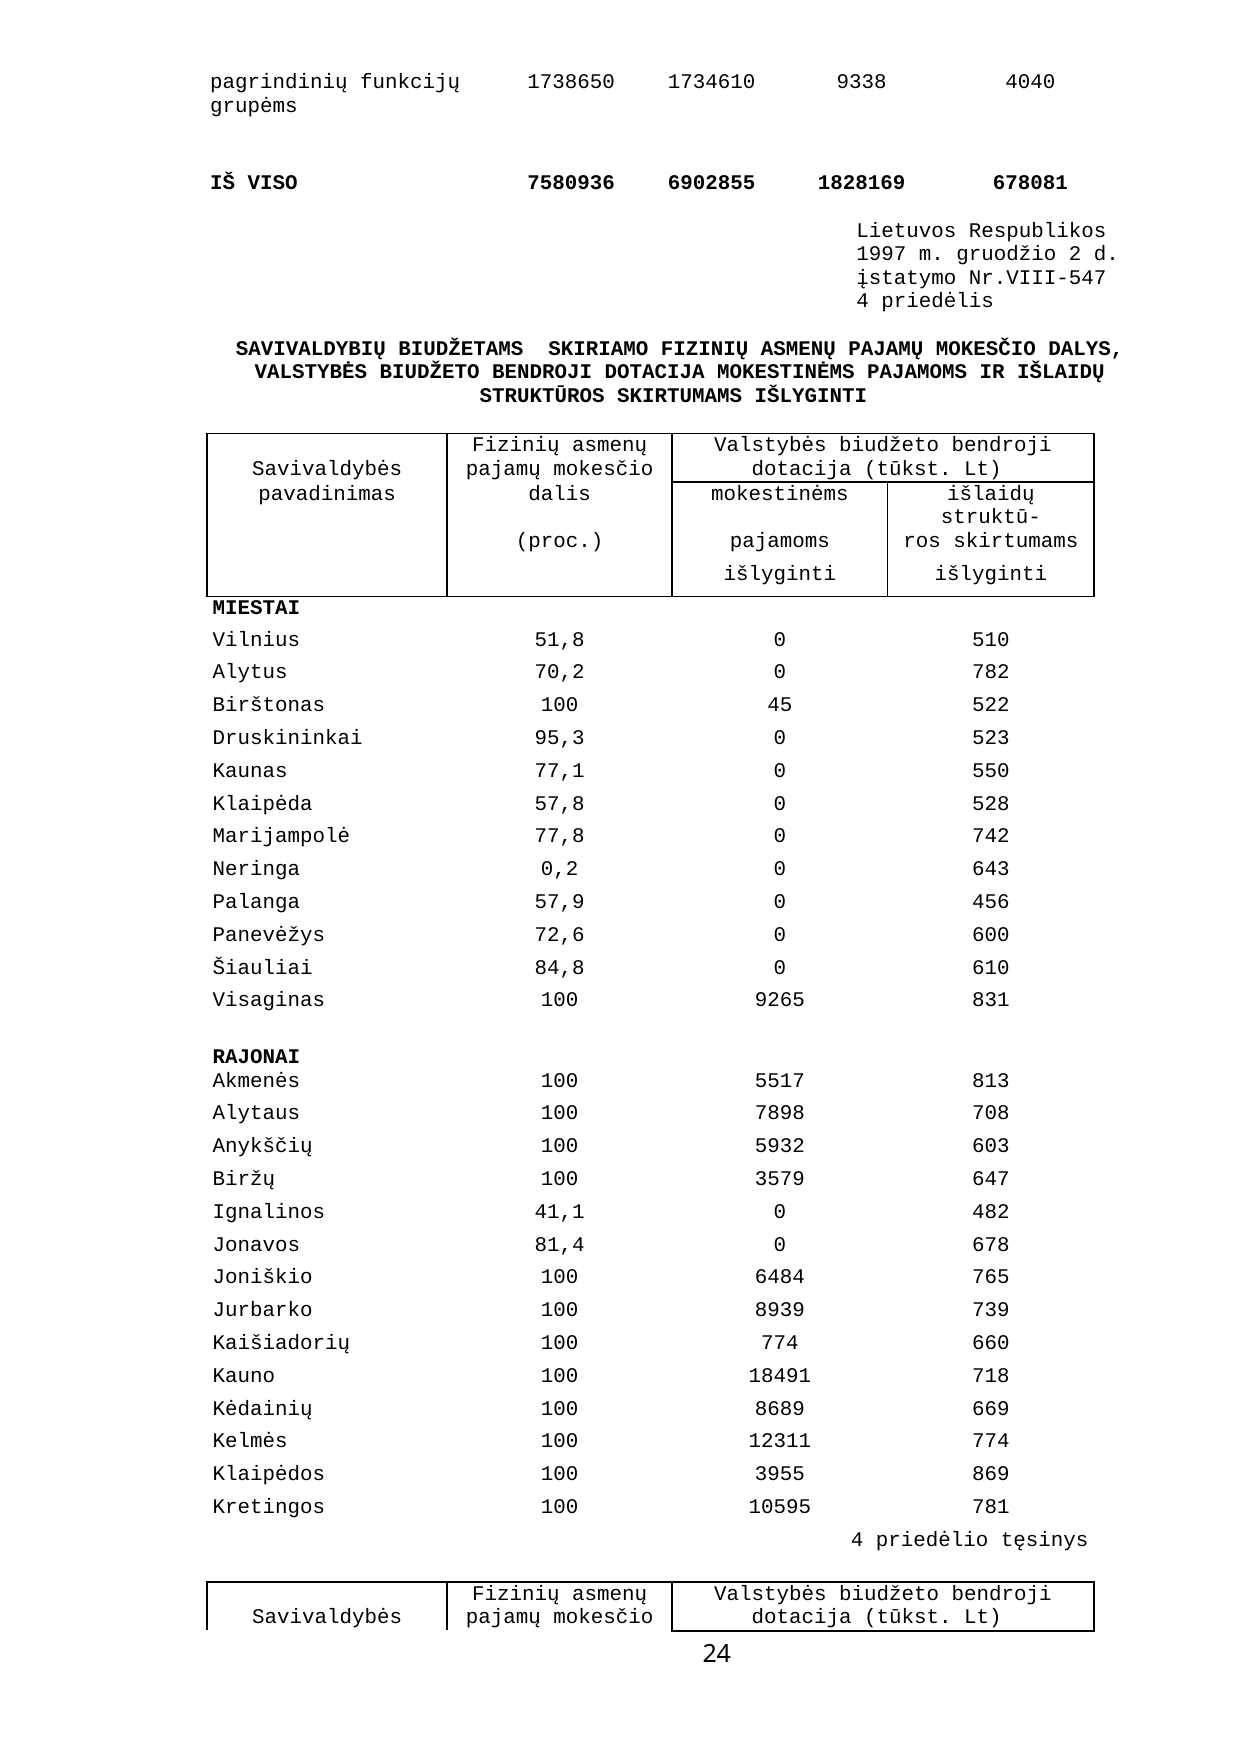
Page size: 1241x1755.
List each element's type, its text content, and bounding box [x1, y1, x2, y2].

table_cell 45 [672, 694, 887, 727]
table_cell [888, 1022, 1094, 1069]
table_cell 831 [888, 990, 1094, 1022]
table_cell Šiauliai [207, 957, 447, 989]
table_cell Kaunas [207, 760, 447, 793]
table_cell 0 [672, 661, 887, 694]
table_cell 100 [447, 1496, 672, 1529]
table_cell 7898 [672, 1103, 887, 1135]
table_cell [672, 1022, 887, 1069]
table_cell Alytaus [207, 1103, 447, 1135]
table_cell Ignalinos [207, 1201, 447, 1234]
table_cell [208, 563, 446, 596]
table_cell 9338 [791, 59, 932, 119]
table_cell Jurbarko [207, 1299, 447, 1332]
table_cell [447, 1022, 672, 1069]
table_cell 10595 [672, 1496, 887, 1529]
table_cell 678081 [932, 160, 1129, 196]
table_cell 0 [672, 924, 887, 957]
table_cell Kėdainių [207, 1398, 447, 1431]
table_cell 528 [888, 793, 1094, 825]
table_cell [791, 119, 932, 160]
table_cell išlyginti [673, 563, 887, 596]
table_header Valstybės biudžeto bendroji dotacija (tūkst. Lt) [673, 434, 1093, 481]
text SAVIVALDYBIŲ BIUDŽETAMS SKIRIAMO FIZINIŲ ASMENŲ PAJAMŲ MOKESČIO DALYS, VALSTYBĖS BIUDŽETO BENDROJI DOTACIJA MOKESTINĖMS PAJAMOMS IR IŠLAIDŲ STRUKTŪROS SKIRTUMAMS IŠLYGINTI [207, 338, 1152, 409]
table_cell [672, 597, 887, 628]
table_cell 0 [672, 1234, 887, 1266]
table_cell pagrindinių funkcijų grupėms [207, 59, 510, 119]
table_cell RAJONAI [207, 1022, 447, 1069]
table_cell 643 [888, 858, 1094, 891]
table_cell 6484 [672, 1266, 887, 1299]
table_cell 3579 [672, 1168, 887, 1201]
table_cell [510, 119, 632, 160]
table_cell 8939 [672, 1299, 887, 1332]
table_cell 100 [447, 694, 672, 727]
table_cell 100 [447, 1135, 672, 1168]
table_cell 1738650 [510, 59, 632, 119]
table_cell 18491 [672, 1365, 887, 1398]
table_cell Joniškio [207, 1266, 447, 1299]
table_cell 57,9 [447, 891, 672, 924]
table_cell [448, 563, 671, 596]
text 4 priedėlis [207, 291, 1152, 314]
table_cell [208, 530, 446, 563]
table_cell 57,8 [447, 793, 672, 825]
text Lietuvos Respublikos [207, 219, 1152, 243]
table_cell išlaidų struktū- [888, 483, 1093, 530]
table_cell Birštonas [207, 694, 447, 727]
table_cell Kaišiadorių [207, 1332, 447, 1365]
table_cell Valstybės biudžeto bendroji dotacija (tūkst. Lt) [673, 1583, 1093, 1630]
table_cell 603 [888, 1135, 1094, 1168]
table_cell 77,1 [447, 760, 672, 793]
table_cell 0,2 [447, 858, 672, 891]
table_cell 708 [888, 1103, 1094, 1135]
table_cell 550 [888, 760, 1094, 793]
table_header Savivaldybės [208, 434, 446, 481]
table_cell Vilnius [207, 629, 447, 661]
table_cell MIESTAI [207, 597, 447, 628]
table_cell Klaipėdos [207, 1463, 447, 1496]
table_cell Alytus [207, 661, 447, 694]
table_cell 523 [888, 727, 1094, 760]
table_cell 7580936 [510, 160, 632, 196]
table_cell 510 [888, 629, 1094, 661]
table_cell 718 [888, 1365, 1094, 1398]
table_cell 100 [447, 1398, 672, 1431]
table_cell 1828169 [791, 160, 932, 196]
table_cell 3955 [672, 1463, 887, 1496]
table_cell [207, 119, 510, 160]
table_cell Anykščių [207, 1135, 447, 1168]
table_cell 41,1 [447, 1201, 672, 1234]
table_cell Kauno [207, 1365, 447, 1398]
table_cell 100 [447, 1463, 672, 1496]
table_cell 782 [888, 661, 1094, 694]
table_cell 51,8 [447, 629, 672, 661]
table_cell 669 [888, 1398, 1094, 1431]
table_header Fizinių asmenų pajamų mokesčio [448, 434, 671, 481]
table_cell 0 [672, 858, 887, 891]
text įstatymo Nr.VIII-547 [207, 267, 1152, 291]
table_cell 739 [888, 1299, 1094, 1332]
table_cell 522 [888, 694, 1094, 727]
table_cell 0 [672, 891, 887, 924]
table_cell Biržų [207, 1168, 447, 1201]
table_cell 0 [672, 1201, 887, 1234]
table_cell 647 [888, 1168, 1094, 1201]
table_cell 813 [888, 1070, 1094, 1102]
table_cell Akmenės [207, 1070, 447, 1102]
table_cell 660 [888, 1332, 1094, 1365]
table_cell 765 [888, 1266, 1094, 1299]
table_cell 0 [672, 825, 887, 858]
table_cell 610 [888, 957, 1094, 989]
table_cell Jonavos [207, 1234, 447, 1266]
table_cell 100 [447, 1266, 672, 1299]
table_cell 774 [672, 1332, 887, 1365]
table_cell [888, 597, 1094, 628]
table_cell 100 [447, 1168, 672, 1201]
text 1997 m. gruodžio 2 d. [207, 243, 1152, 267]
table_cell 0 [672, 760, 887, 793]
table_cell 95,3 [447, 727, 672, 760]
table_cell 12311 [672, 1431, 887, 1463]
table_cell 678 [888, 1234, 1094, 1266]
table_cell Kelmės [207, 1431, 447, 1463]
table_cell 0 [672, 629, 887, 661]
table_cell [447, 597, 672, 628]
table_cell Druskininkai [207, 727, 447, 760]
table_cell mokestinėms [673, 483, 887, 530]
table_cell 742 [888, 825, 1094, 858]
table_cell 100 [447, 1332, 672, 1365]
table_cell 72,6 [447, 924, 672, 957]
table_cell 70,2 [447, 661, 672, 694]
table_cell 9265 [672, 990, 887, 1022]
table_cell 482 [888, 1201, 1094, 1234]
table_cell išlyginti [888, 563, 1093, 596]
table_cell 869 [888, 1463, 1094, 1496]
table_cell pavadinimas [208, 481, 446, 530]
table_cell [632, 119, 791, 160]
table_cell 4040 [932, 59, 1129, 119]
table_cell Palanga [207, 891, 447, 924]
table_cell 100 [447, 1070, 672, 1102]
table_cell Panevėžys [207, 924, 447, 957]
table_cell 6902855 [632, 160, 791, 196]
table_cell 0 [672, 957, 887, 989]
table_cell (proc.) [448, 530, 671, 563]
table_cell pajamoms [673, 530, 887, 563]
table_cell dalis [448, 481, 671, 530]
table_cell 781 [888, 1496, 1094, 1529]
table_cell 77,8 [447, 825, 672, 858]
table_cell 100 [447, 1299, 672, 1332]
table_cell 4 priedėlio tęsinys [207, 1529, 1094, 1581]
table_cell IŠ VISO [207, 160, 510, 196]
table_cell Neringa [207, 858, 447, 891]
table_cell 100 [447, 990, 672, 1022]
table_cell 84,8 [447, 957, 672, 989]
table_cell 100 [447, 1431, 672, 1463]
table_cell Savivaldybės [208, 1583, 446, 1630]
table_cell 1734610 [632, 59, 791, 119]
table_cell Klaipėda [207, 793, 447, 825]
table_cell Visaginas [207, 990, 447, 1022]
table_cell Kretingos [207, 1496, 447, 1529]
table_cell Fizinių asmenų pajamų mokesčio [448, 1583, 671, 1630]
table_cell 5932 [672, 1135, 887, 1168]
table_cell 0 [672, 727, 887, 760]
table_cell [932, 119, 1129, 160]
table_cell ros skirtumams [888, 530, 1093, 563]
table_cell 600 [888, 924, 1094, 957]
table_cell Marijampolė [207, 825, 447, 858]
table_cell 456 [888, 891, 1094, 924]
table_cell 0 [672, 793, 887, 825]
table_cell 81,4 [447, 1234, 672, 1266]
table_cell 100 [447, 1365, 672, 1398]
table_cell 774 [888, 1431, 1094, 1463]
table_cell 5517 [672, 1070, 887, 1102]
table_cell 100 [447, 1103, 672, 1135]
table_cell 8689 [672, 1398, 887, 1431]
